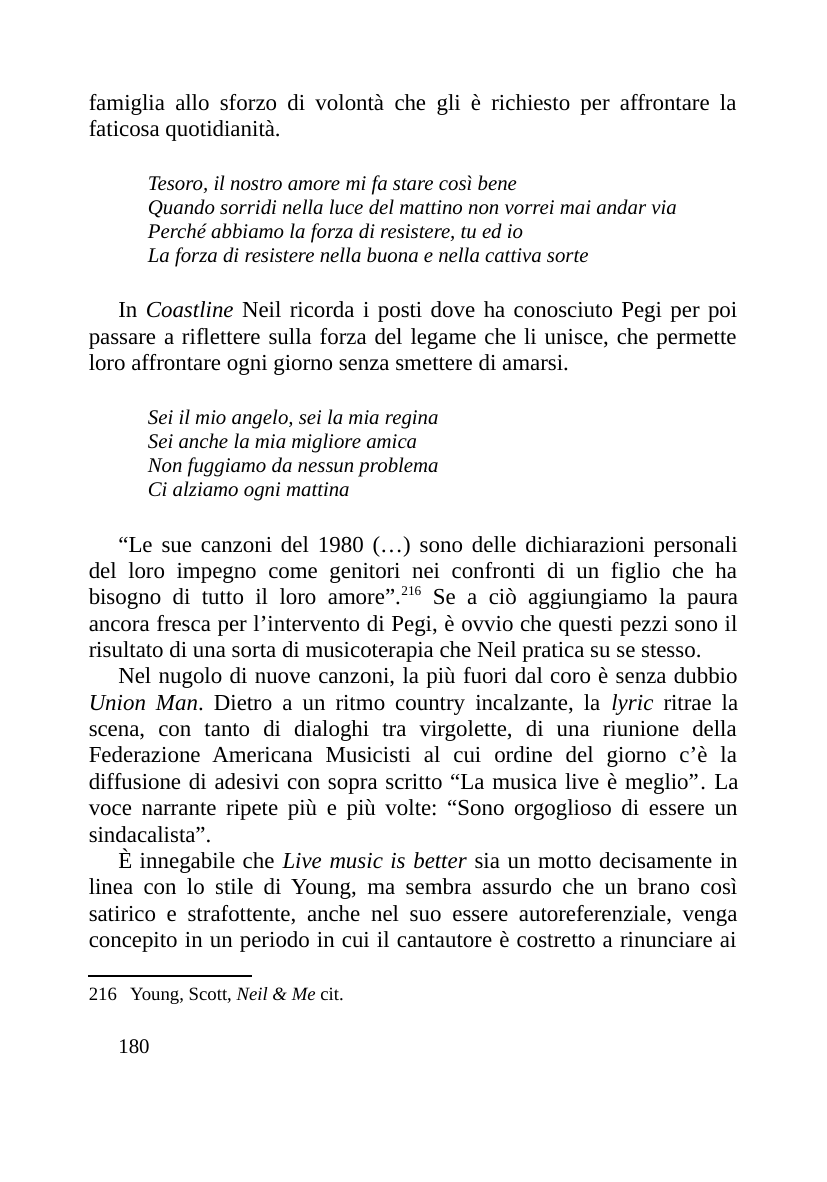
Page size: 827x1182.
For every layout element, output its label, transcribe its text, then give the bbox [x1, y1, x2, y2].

text La forza di resistere nella buona e nella cattiva sorte [88, 243, 738, 267]
text Sei il mio angelo, sei la mia regina [88, 405, 738, 429]
text “Le sue canzoni del 1980 (…) sono delle dichiarazioni personali del loro impegno come genitori nei confronti di un figlio che ha bisogno di tutto il loro amore”. Se a ciò aggiungiamo la paura ancora fresca per l’intervento di Pegi, è ovvio che questi pezzi sono il risultato di una sorta di musicoterapia che Neil pratica su se stesso. [88, 531, 738, 662]
text Non fuggiamo da nessun problema [88, 453, 738, 477]
text Sei anche la mia migliore amica [88, 429, 738, 453]
text Ci alziamo ogni mattina [88, 477, 738, 501]
text In Coastline Neil ricorda i posti dove ha conosciuto Pegi per poi passare a riflettere sulla forza del legame che li unisce, che permette loro affrontare ogni giorno senza smettere di amarsi. [88, 296, 738, 376]
text Quando sorridi nella luce del mattino non vorrei mai andar via [88, 195, 738, 219]
text Nel nugolo di nuove canzoni, la più fuori dal coro è senza dubbio Union Man. Dietro a un ritmo country incalzante, la lyric ritrae la scena, con tanto di dialoghi tra virgolette, di una riunione della Federazione Americana Musicisti al cui ordine del giorno c’è la diffusione di adesivi con sopra scritto “La musica live è meglio”. La voce narrante ripete più e più volte: “Sono orgoglioso di essere un sindacalista”. [88, 662, 738, 847]
text Tesoro, il nostro amore mi fa stare così bene [88, 171, 738, 195]
text Young, Scott, Neil & Me cit. [88, 982, 738, 1004]
text famiglia allo sforzo di volontà che gli è richiesto per affrontare la faticosa quotidianità. [88, 88, 738, 141]
text È innegabile che Live music is better sia un motto decisamente in linea con lo stile di Young, ma sembra assurdo che un brano così satirico e strafottente, anche nel suo essere autoreferenziale, venga concepito in un periodo in cui il cantautore è costretto a rinunciare ai [88, 847, 738, 952]
text Perché abbiamo la forza di resistere, tu ed io [88, 219, 738, 243]
